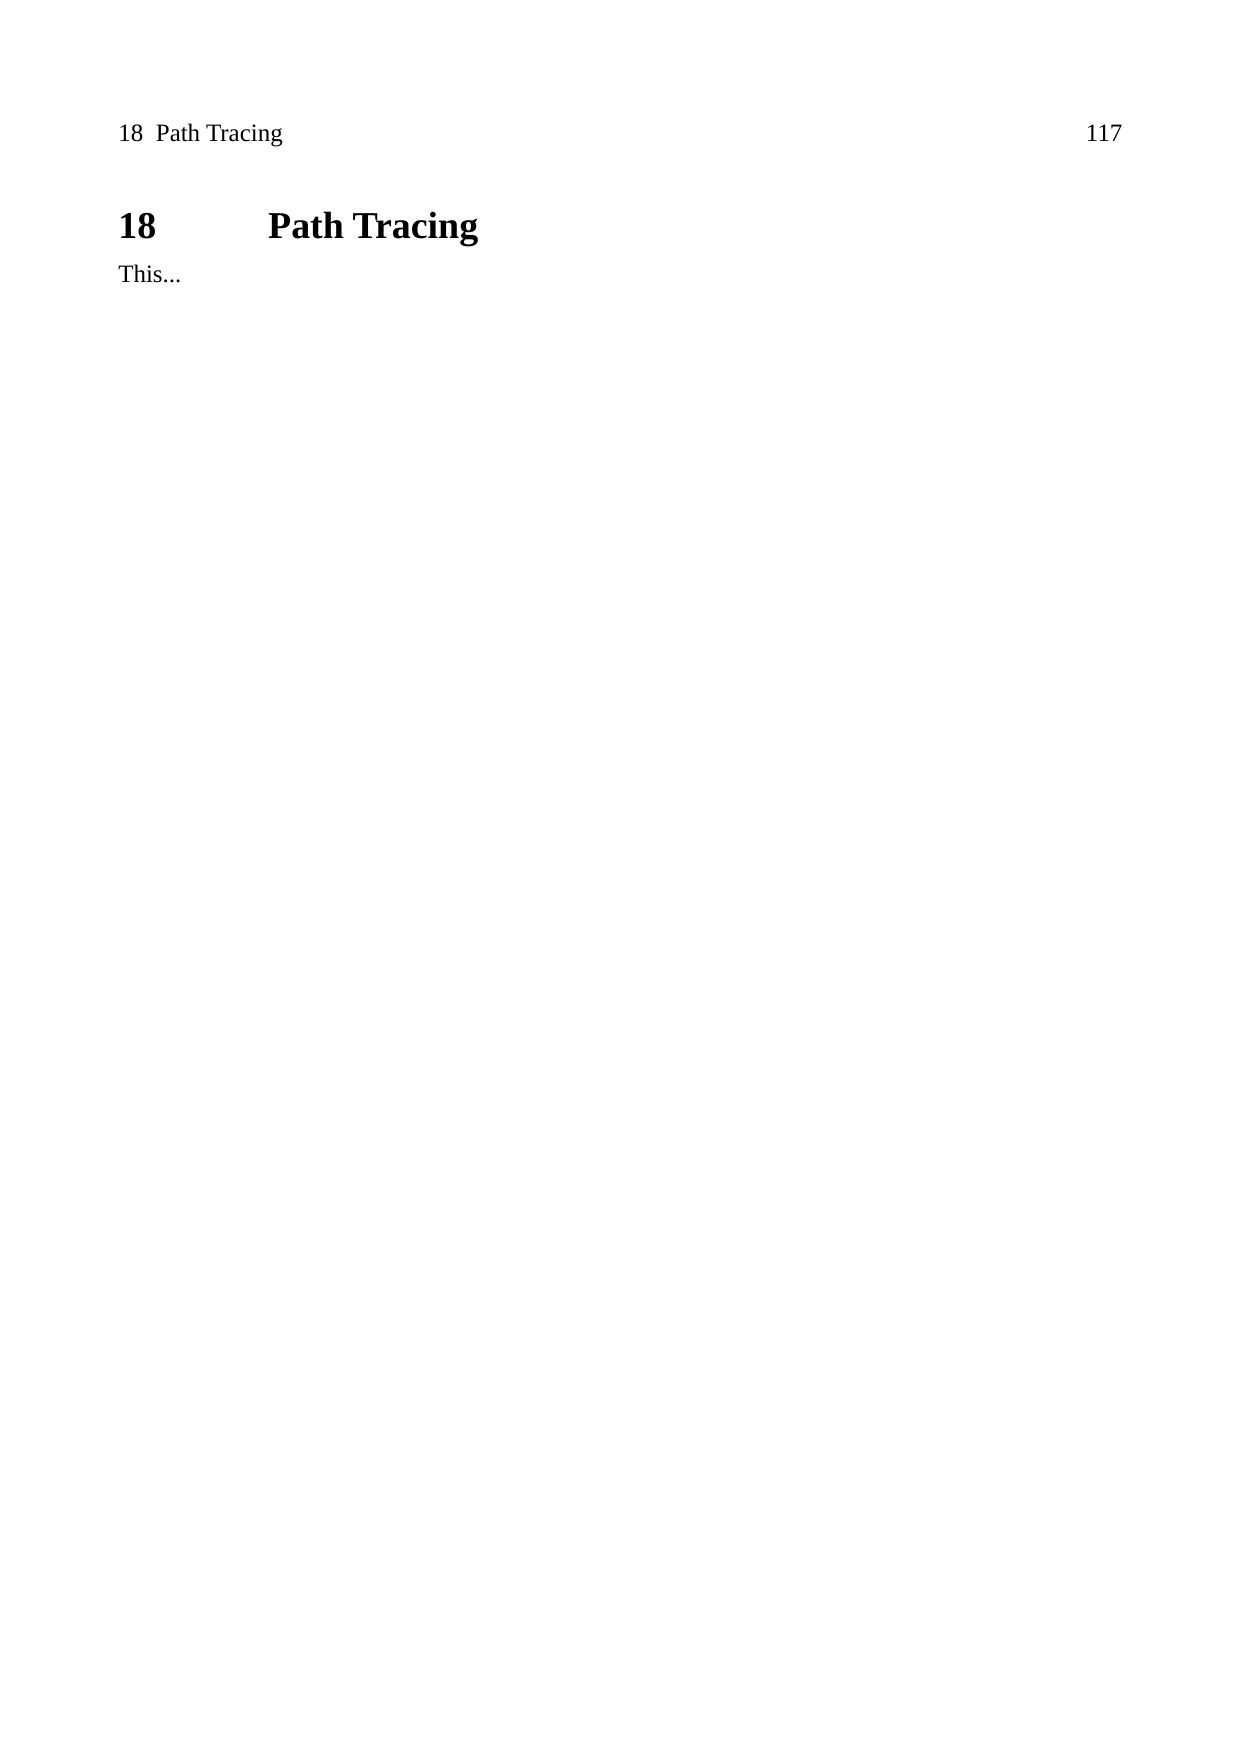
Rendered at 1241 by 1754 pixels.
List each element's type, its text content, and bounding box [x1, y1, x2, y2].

subtitle Path Tracing [118, 203, 1122, 247]
text This... [118, 259, 1122, 288]
